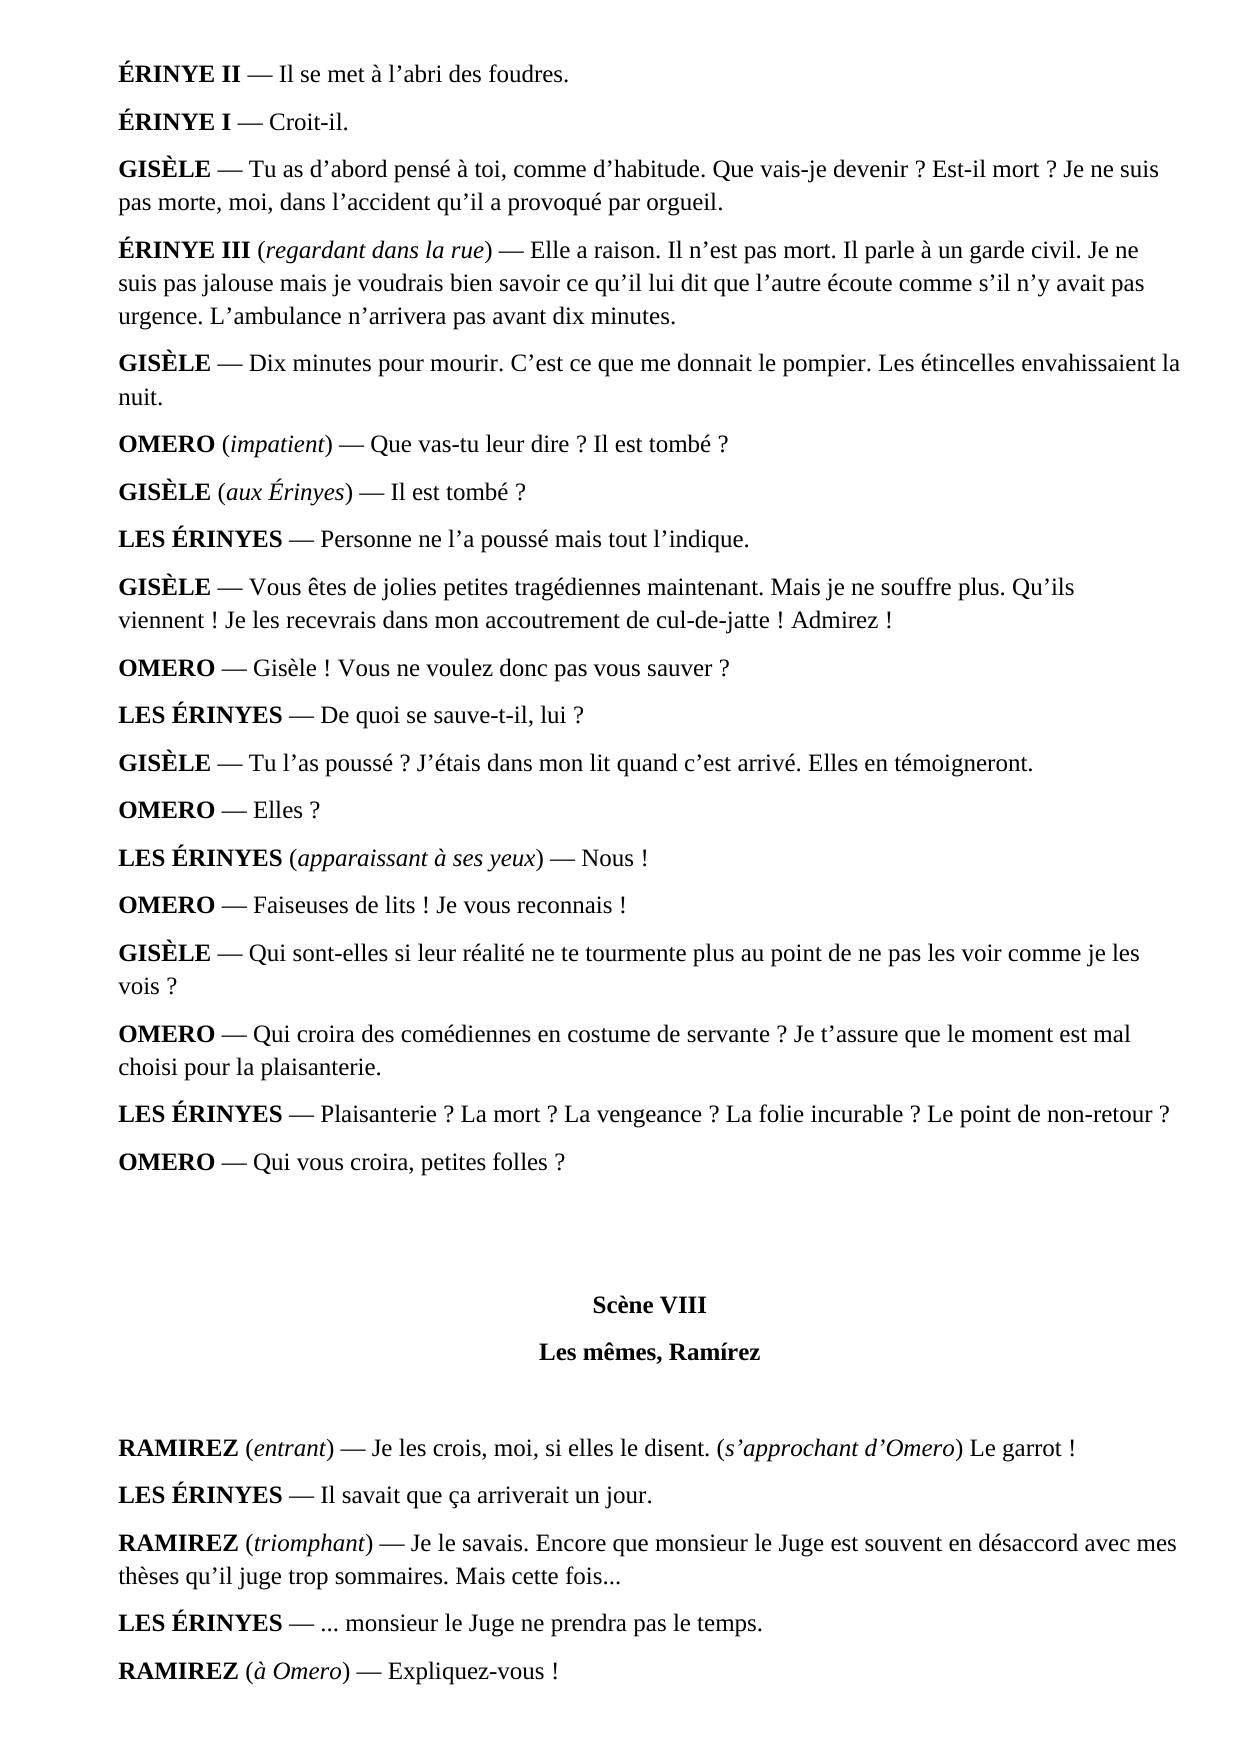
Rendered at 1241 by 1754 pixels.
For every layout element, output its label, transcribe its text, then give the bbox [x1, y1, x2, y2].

text Scène VIII [118, 1290, 1181, 1319]
text ÉRINYE III (regardant dans la rue) — Elle a raison. Il n’est pas mort. Il parle à un garde civil. Je ne suis pas jalouse mais je voudrais bien savoir ce qu’il lui dit que l’autre écoute comme s’il n’y avait pas urgence. L’ambulance n’arrivera pas avant dix minutes. [118, 235, 1181, 330]
text ÉRINYE II — Il se met à l’abri des foudres. [118, 59, 1181, 88]
text LES ÉRINYES — De quoi se sauve-t-il, lui ? [118, 700, 1181, 729]
text RAMIREZ (triomphant) — Je le savais. Encore que monsieur le Juge est souvent en désaccord avec mes thèses qu’il juge trop sommaires. Mais cette fois... [118, 1528, 1181, 1590]
text OMERO — Elles ? [118, 795, 1181, 824]
text RAMIREZ (entrant) — Je les crois, moi, si elles le disent. (s’approchant d’Omero) Le garrot ! [118, 1433, 1181, 1461]
text GISÈLE — Vous êtes de jolies petites tragédiennes maintenant. Mais je ne souffre plus. Qu’ils viennent ! Je les recevrais dans mon accoutrement de cul-de-jatte ! Admirez ! [118, 572, 1181, 634]
text OMERO — Faiseuses de lits ! Je vous reconnais ! [118, 891, 1181, 919]
text OMERO — Qui croira des comédiennes en costume de servante ? Je t’assure que le moment est mal choisi pour la plaisanterie. [118, 1019, 1181, 1081]
text LES ÉRINYES — Personne ne l’a poussé mais tout l’indique. [118, 524, 1181, 553]
text OMERO (impatient) — Que vas-tu leur dire ? Il est tombé ? [118, 429, 1181, 458]
text GISÈLE — Tu l’as poussé ? J’étais dans mon lit quand c’est arrivé. Elles en témoigneront. [118, 748, 1181, 777]
text ÉRINYE I — Croit-il. [118, 107, 1181, 135]
text OMERO — Gisèle ! Vous ne voulez donc pas vous sauver ? [118, 653, 1181, 681]
text RAMIREZ (à Omero) — Expliquez-vous ! [118, 1656, 1181, 1685]
text GISÈLE — Qui sont-elles si leur réalité ne te tourmente plus au point de ne pas les voir comme je les vois ? [118, 938, 1181, 1000]
text LES ÉRINYES — ... monsieur le Juge ne prendra pas le temps. [118, 1608, 1181, 1637]
text OMERO — Qui vous croira, petites folles ? [118, 1147, 1181, 1176]
text LES ÉRINYES (apparaissant à ses yeux) — Nous ! [118, 843, 1181, 872]
text GISÈLE — Dix minutes pour mourir. C’est ce que me donnait le pompier. Les étincelles envahissaient la nuit. [118, 348, 1181, 410]
text LES ÉRINYES — Plaisanterie ? La mort ? La vengeance ? La folie incurable ? Le point de non-retour ? [118, 1099, 1181, 1128]
text Les mêmes, Ramírez [118, 1337, 1181, 1366]
text LES ÉRINYES — Il savait que ça arriverait un jour. [118, 1480, 1181, 1509]
text GISÈLE — Tu as d’abord pensé à toi, comme d’habitude. Que vais-je devenir ? Est-il mort ? Je ne suis pas morte, moi, dans l’accident qu’il a provoqué par orgueil. [118, 154, 1181, 216]
text GISÈLE (aux Érinyes) — Il est tombé ? [118, 477, 1181, 506]
